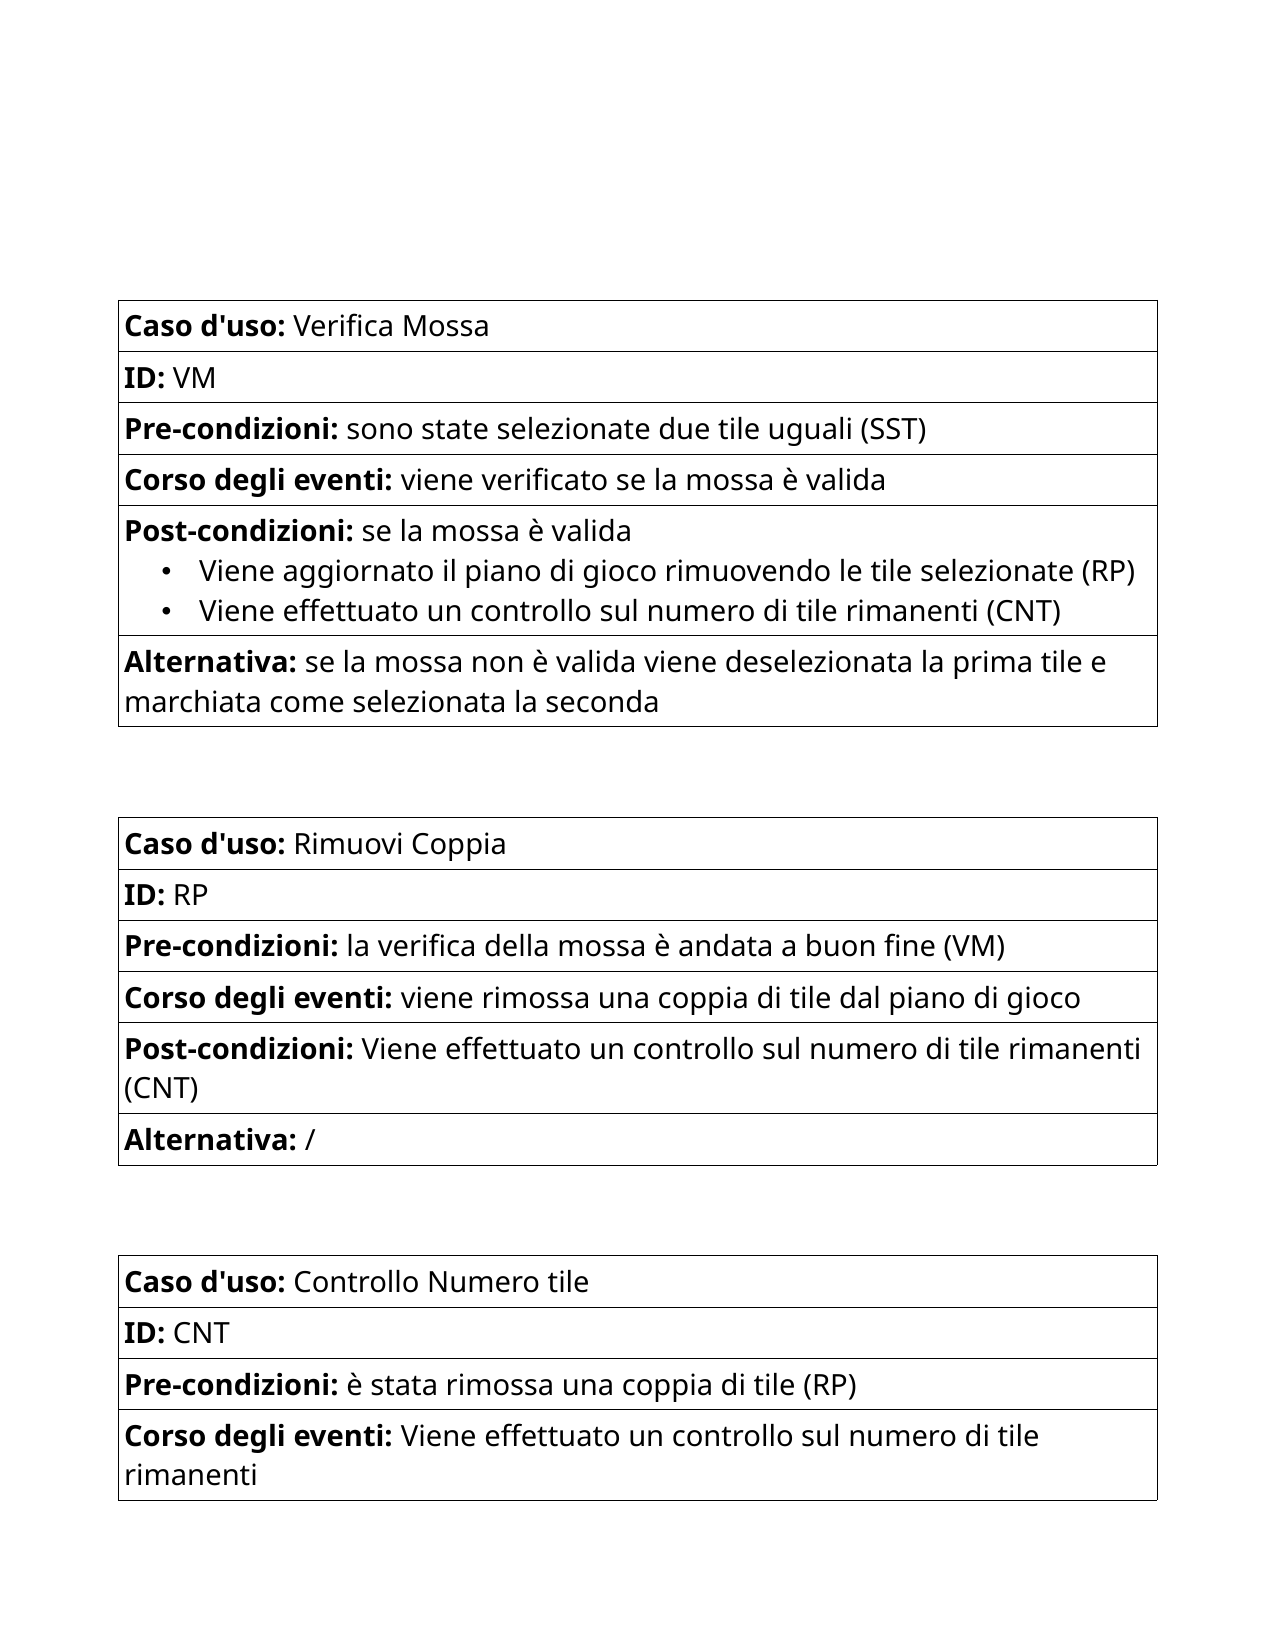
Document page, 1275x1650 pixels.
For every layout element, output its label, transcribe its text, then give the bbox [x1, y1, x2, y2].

table_header Caso d'uso: Verifica Mossa [119, 301, 1157, 351]
table_header Caso d'uso: Rimuovi Coppia [119, 818, 1157, 868]
table_cell Corso degli eventi: Viene effettuato un controllo sul numero di tile rimanenti [119, 1410, 1157, 1500]
table_cell Alternativa: / [119, 1114, 1157, 1164]
table_cell Pre-condizioni: la verifica della mossa è andata a buon fine (VM) [119, 921, 1157, 971]
table_cell ID: RP [119, 870, 1157, 920]
table_cell ID: CNT [119, 1308, 1157, 1358]
table_cell Corso degli eventi: viene verificato se la mossa è valida [119, 455, 1157, 505]
table_cell Corso degli eventi: viene rimossa una coppia di tile dal piano di gioco [119, 972, 1157, 1022]
table_cell Post-condizioni: se la mossa è valida Viene aggiornato il piano di gioco rimuovendo le tile selezionate (RP) Viene effettuato un controllo sul numero di tile rimanenti (CNT) [119, 506, 1157, 635]
table_cell Pre-condizioni: è stata rimossa una coppia di tile (RP) [119, 1359, 1157, 1409]
table_cell Pre-condizioni: sono state selezionate due tile uguali (SST) [119, 403, 1157, 453]
table_cell ID: VM [119, 352, 1157, 402]
table_cell Post-condizioni: Viene effettuato un controllo sul numero di tile rimanenti (CNT) [119, 1023, 1157, 1113]
table_cell Alternativa: se la mossa non è valida viene deselezionata la prima tile e marchiata come selezionata la seconda [119, 636, 1157, 726]
table_header Caso d'uso: Controllo Numero tile [119, 1256, 1157, 1307]
